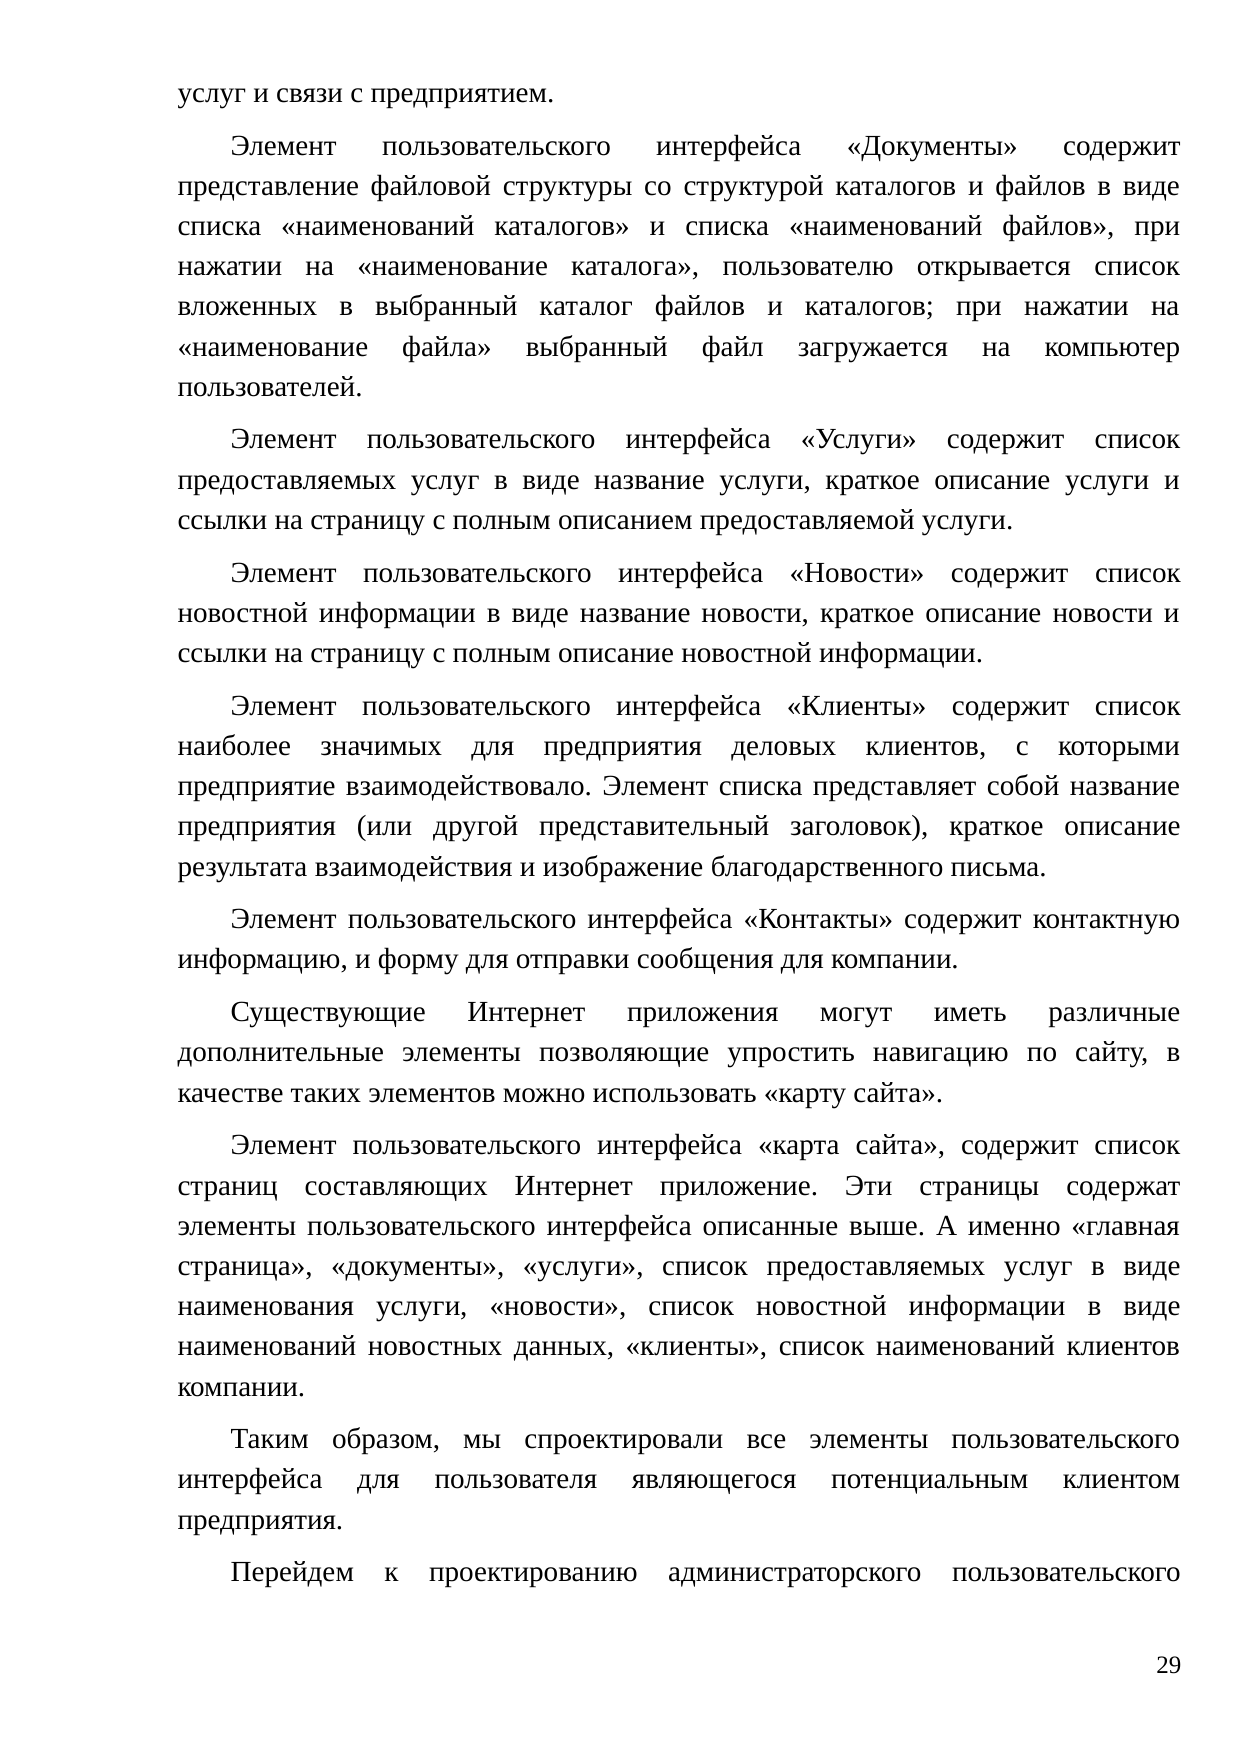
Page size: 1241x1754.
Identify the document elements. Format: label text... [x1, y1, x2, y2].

text Перейдем к проектированию администраторского пользовательского [177, 1554, 1181, 1588]
text Элемент пользовательского интерфейса «карта сайта», содержит список страниц составляющих Интернет приложение. Эти страницы содержат элементы пользовательского интерфейса описанные выше. А именно «главная страница», «документы», «услуги», список предоставляемых услуг в виде наименования услуги, «новости», список новостной информации в виде наименований новостных данных, «клиенты», список наименований клиентов компании. [177, 1127, 1181, 1402]
text Элемент пользовательского интерфейса «Услуги» содержит список предоставляемых услуг в виде название услуги, краткое описание услуги и ссылки на страницу с полным описанием предоставляемой услуги. [177, 422, 1181, 536]
text Элемент пользовательского интерфейса «Новости» содержит список новостной информации в виде название новости, краткое описание новости и ссылки на страницу с полным описание новостной информации. [177, 555, 1181, 669]
text услуг и связи с предприятием. [177, 75, 1181, 108]
text Таким образом, мы спроектировали все элементы пользовательского интерфейса для пользователя являющегося потенциальным клиентом предприятия. [177, 1421, 1181, 1535]
text Элемент пользовательского интерфейса «Клиенты» содержит список наиболее значимых для предприятия деловых клиентов, с которыми предприятие взаимодействовало. Элемент списка представляет собой название предприятия (или другой представительный заголовок), краткое описание результата взаимодействия и изображение благодарственного письма. [177, 688, 1181, 882]
text Существующие Интернет приложения могут иметь различные дополнительные элементы позволяющие упростить навигацию по сайту, в качестве таких элементов можно использовать «карту сайта». [177, 994, 1181, 1108]
text Элемент пользовательского интерфейса «Контакты» содержит контактную информацию, и форму для отправки сообщения для компании. [177, 901, 1181, 975]
text Элемент пользовательского интерфейса «Документы» содержит представление файловой структуры со структурой каталогов и файлов в виде списка «наименований каталогов» и списка «наименований файлов», при нажатии на «наименование каталога», пользователю открывается список вложенных в выбранный каталог файлов и каталогов; при нажатии на «наименование файла» выбранный файл загружается на компьютер пользователей. [177, 128, 1181, 402]
